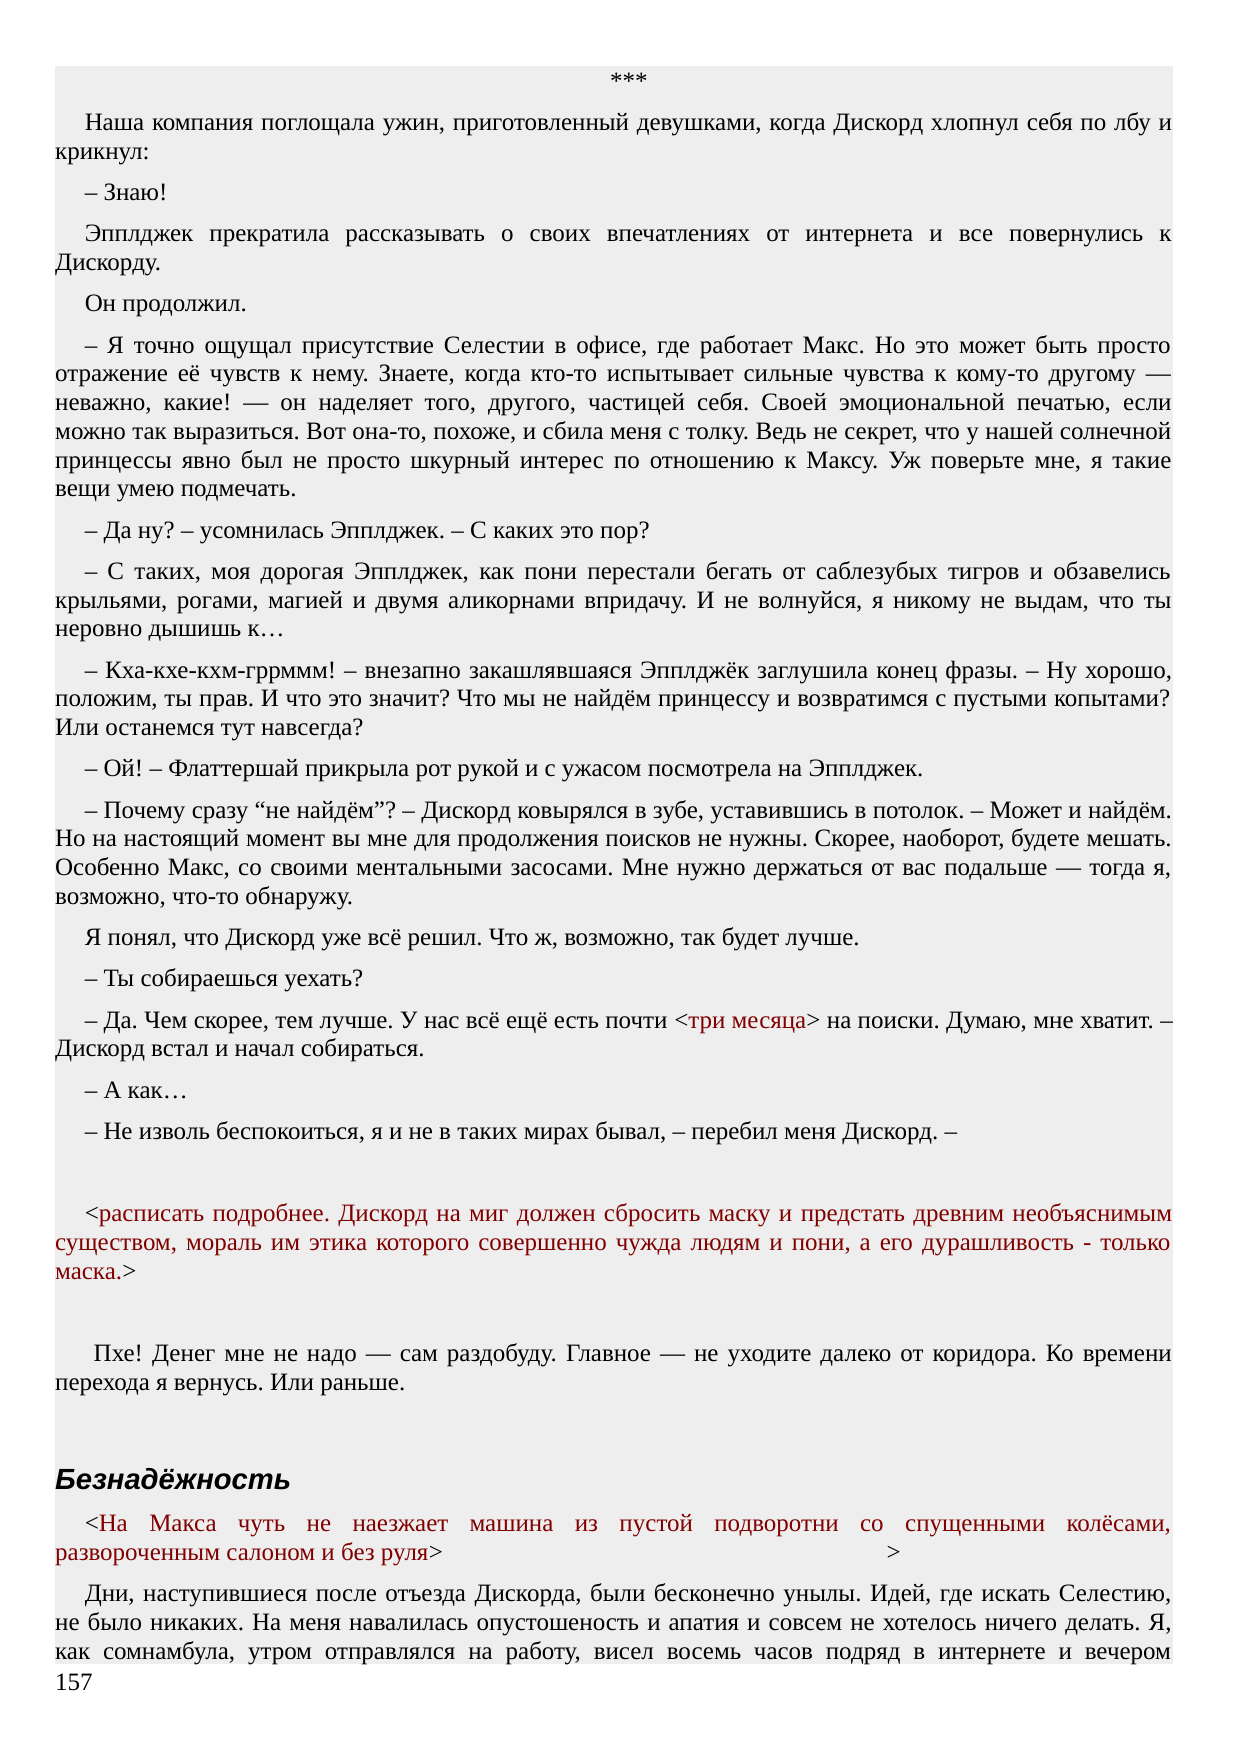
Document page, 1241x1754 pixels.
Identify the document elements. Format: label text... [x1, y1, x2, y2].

text – Кха-кхе-кхм-гррммм! – внезапно закашлявшаяся Эпплджёк заглушила конец фразы. – Ну хорошо, положим, ты прав. И что это значит? Что мы не найдём принцессу и возвратимся с пустыми копытами? Или останемся тут навсегда? [55, 655, 1173, 741]
text – С таких, моя дорогая Эпплджек, как пони перестали бегать от саблезубых тигров и обзавелись крыльями, рогами, магией и двумя аликорнами впридачу. И не волнуйся, я никому не выдам, что ты неровно дышишь к… [55, 556, 1173, 642]
text <На Макса чуть не наезжает машина из пустой подворотни со спущенными колёсами, развороченным салоном и без руля> > [55, 1508, 1173, 1566]
text Эпплджек прекратила рассказывать о своих впечатлениях от интернета и все повернулись к Дискорду. [55, 218, 1173, 276]
text Наша компания поглощала ужин, приготовленный девушками, когда Дискорд хлопнул себя по лбу и крикнул: [55, 107, 1173, 165]
text Дни, наступившиеся после отъезда Дискорда, были бесконечно унылы. Идей, где искать Селестию, не было никаких. На меня навалилась опустошеность и апатия и совсем не хотелось ничего делать. Я, как сомнамбула, утром отправлялся на работу, висел восемь часов подряд в интернете и вечером [55, 1578, 1173, 1664]
text – А как… [55, 1075, 1173, 1103]
text – Да ну? – усомнилась Эпплджек. – С каких это пор? [55, 515, 1173, 543]
text – Я точно ощущал присутствие Селестии в офисе, где работает Макс. Но это может быть просто отражение её чувств к нему. Знаете, когда кто-то испытывает сильные чувства к кому-то другому — неважно, какие! — он наделяет того, другого, частицей себя. Своей эмоциональной печатью, если можно так выразиться. Вот она-то, похоже, и сбила меня с толку. Ведь не секрет, что у нашей солнечной принцессы явно был не просто шкурный интерес по отношению к Максу. Уж поверьте мне, я такие вещи умею подмечать. [55, 330, 1173, 502]
text – Знаю! [55, 177, 1173, 206]
text – Не изволь беспокоиться, я и не в таких мирах бывал, – перебил меня Дискорд. – [55, 1116, 1173, 1145]
subtitle Безнадёжность [55, 1462, 1173, 1496]
text Он продолжил. [55, 288, 1173, 317]
text *** [55, 66, 1173, 95]
text – Почему сразу “не найдём”? – Дискорд ковырялся в зубе, уставившись в потолок. – Может и найдём. Но на настоящий момент вы мне для продолжения поисков не нужны. Скорее, наоборот, будете мешать. Особенно Макс, со своими ментальными засосами. Мне нужно держаться от вас подальше — тогда я, возможно, что-то обнаружу. [55, 795, 1173, 910]
text – Да. Чем скорее, тем лучше. У нас всё ещё есть почти <три месяца> на поиски. Думаю, мне хватит. – Дискорд встал и начал собираться. [55, 1005, 1173, 1062]
text – Ой! – Флаттершай прикрыла рот рукой и с ужасом посмотрела на Эпплджек. [55, 753, 1173, 782]
text – Ты собираешься уехать? [55, 963, 1173, 992]
text <расписать подробнее. Дискорд на миг должен сбросить маску и предстать древним необъяснимым существом, мораль им этика которого совершенно чужда людям и пони, а его дурашливость - только маска.> [55, 1198, 1173, 1285]
text Пхе! Денег мне не надо — сам раздобуду. Главное — не уходите далеко от коридора. Ко времени перехода я вернусь. Или раньше. [55, 1338, 1173, 1396]
text Я понял, что Дискорд уже всё решил. Что ж, возможно, так будет лучше. [55, 922, 1173, 951]
